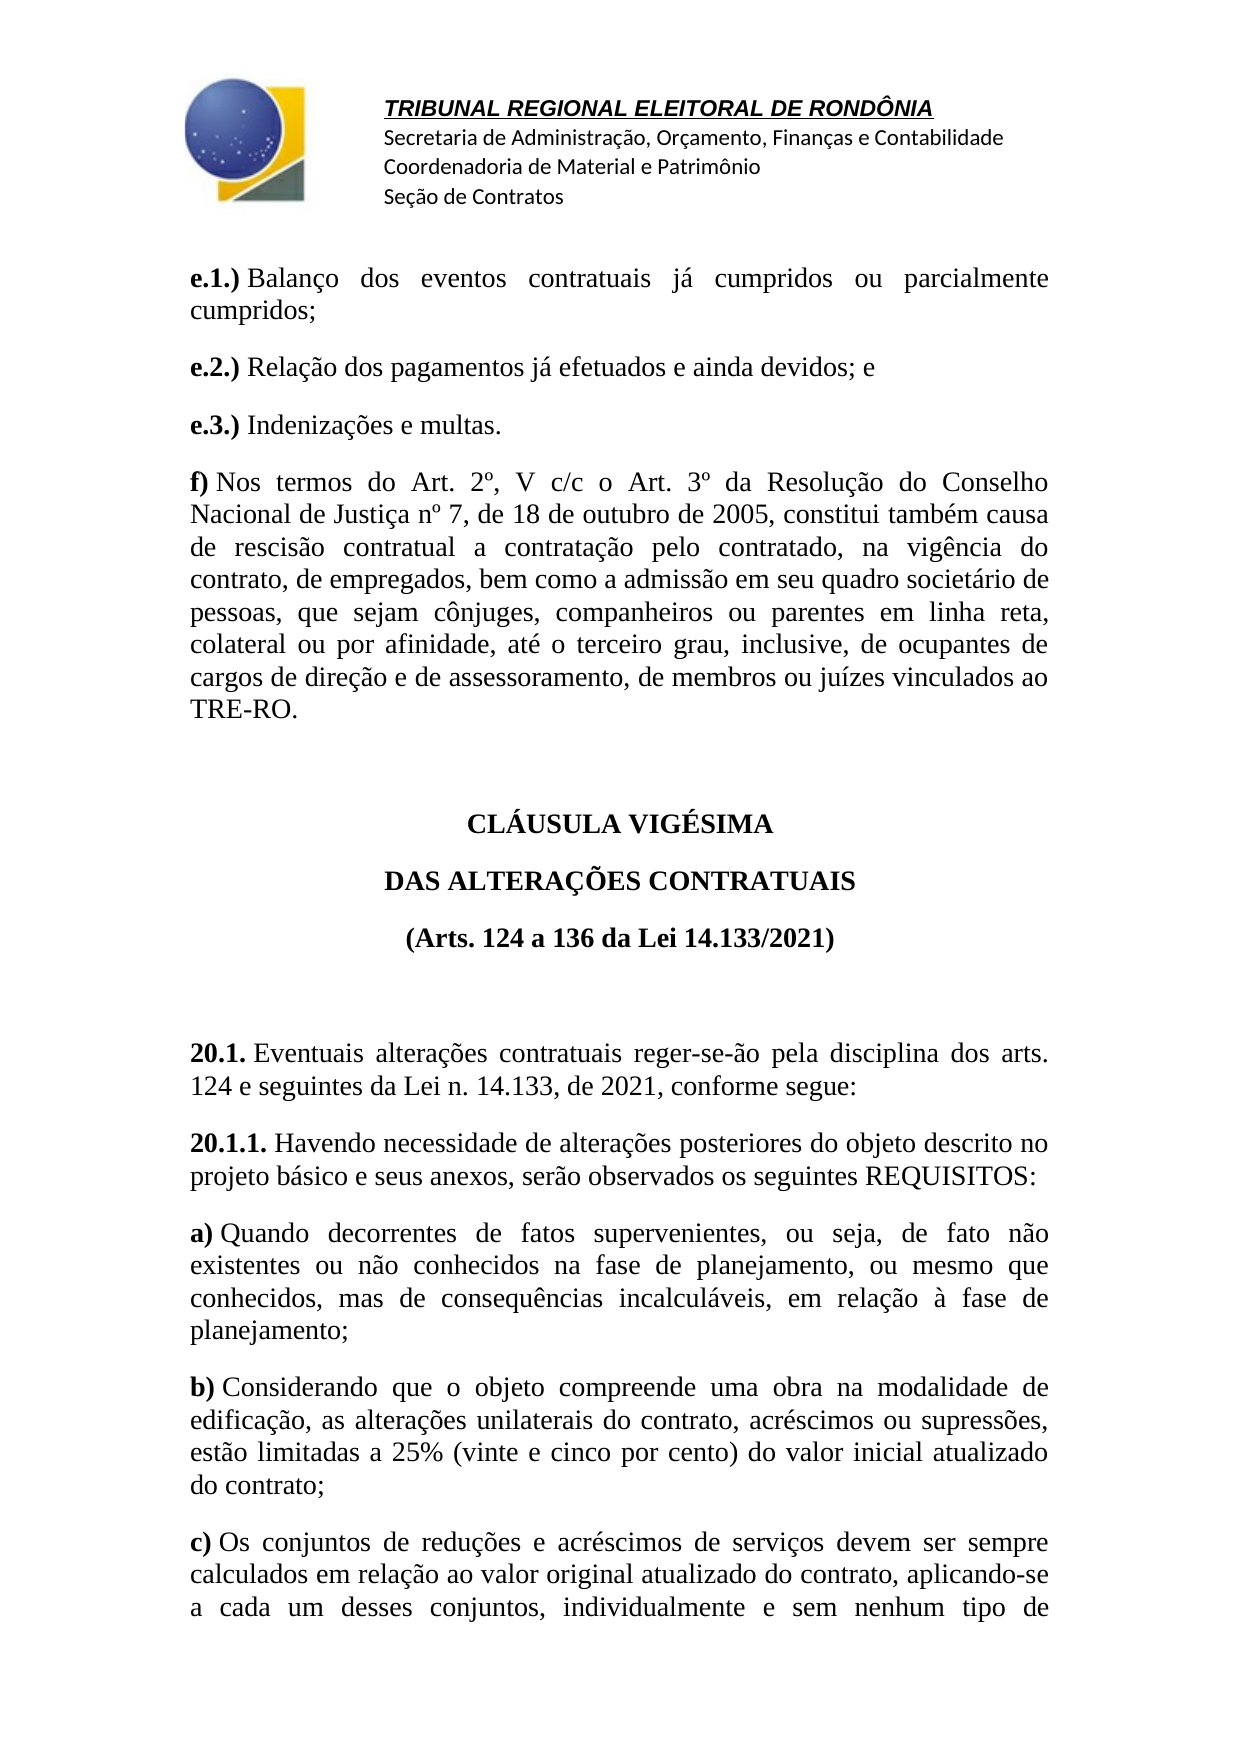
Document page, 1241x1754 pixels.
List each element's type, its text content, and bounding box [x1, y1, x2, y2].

text e.1.) Balanço dos eventos contratuais já cumpridos ou parcialmente cumpridos; [190, 261, 1051, 325]
text DAS ALTERAÇÕES CONTRATUAIS [190, 864, 1051, 897]
text e.3.) Indenizações e multas. [190, 408, 1051, 440]
text (Arts. 124 a 136 da Lei 14.133/2021) [190, 922, 1051, 954]
text CLÁUSULA VIGÉSIMA [190, 807, 1051, 839]
text a) Quando decorrentes de fatos supervenientes, ou seja, de fato não existentes ou não conhecidos na fase de planejamento, ou mesmo que conhecidos, mas de consequências incalculáveis, em relação à fase de planejamento; [190, 1216, 1051, 1346]
text 20.1. Eventuais alterações contratuais reger-se-ão pela disciplina dos arts. 124 e seguintes da Lei n. 14.133, de 2021, conforme segue: [190, 1036, 1051, 1101]
text e.2.) Relação dos pagamentos já efetuados e ainda devidos; e [190, 350, 1051, 383]
text c) Os conjuntos de reduções e acréscimos de serviços devem ser sempre calculados em relação ao valor original atualizado do contrato, aplicando-se a cada um desses conjuntos, individualmente e sem nenhum tipo de [190, 1525, 1051, 1622]
text f) Nos termos do Art. 2º, V c/c o Art. 3º da Resolução do Conselho Nacional de Justiça nº 7, de 18 de outubro de 2005, constitui também causa de rescisão contratual a contratação pelo contratado, na vigência do contrato, de empregados, bem como a admissão em seu quadro societário de pessoas, que sejam cônjuges, companheiros ou parentes em linha reta, colateral ou por afinidade, até o terceiro grau, inclusive, de ocupantes de cargos de direção e de assessoramento, de membros ou juízes vinculados ao TRE-RO. [190, 465, 1051, 724]
text 20.1.1. Havendo necessidade de alterações posteriores do objeto descrito no projeto básico e seus anexos, serão observados os seguintes REQUISITOS: [190, 1126, 1051, 1191]
text b) Considerando que o objeto compreende uma obra na modalidade de edificação, as alterações unilaterais do contrato, acréscimos ou supressões, estão limitadas a 25% (vinte e cinco por cento) do valor inicial atualizado do contrato; [190, 1371, 1051, 1500]
